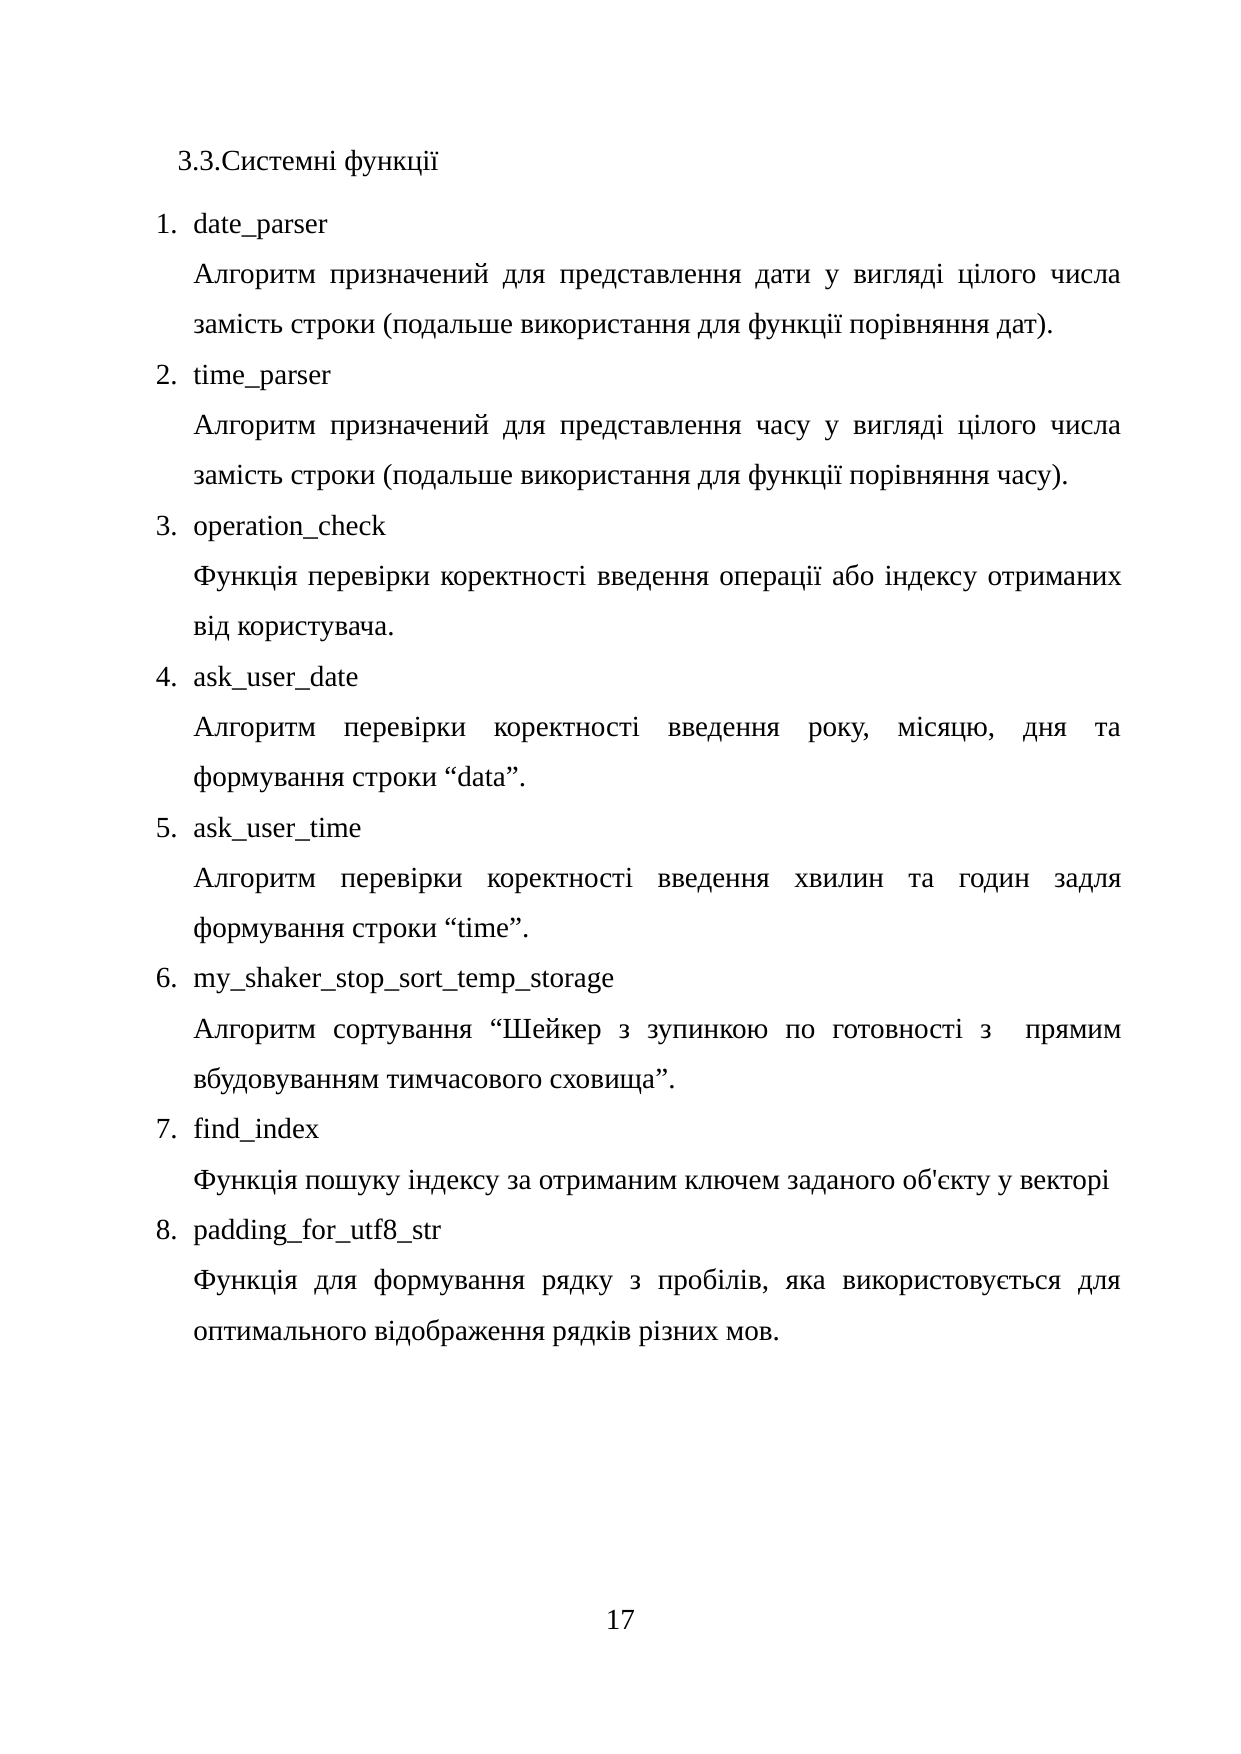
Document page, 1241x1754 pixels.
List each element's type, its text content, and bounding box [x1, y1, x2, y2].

list Функція пошуку індексу за отриманим ключем заданого об'єкту у векторі [156, 1162, 1122, 1195]
list ask_user_date [156, 659, 1122, 692]
list ask_user_time [156, 810, 1122, 843]
list find_index [156, 1112, 1122, 1145]
list date_parser [156, 206, 1122, 239]
list Алгоритм перевірки коректності введення хвилин та годин задля формування строки “time”. [156, 860, 1122, 944]
list Алгоритм перевірки коректності введення року, місяцю, дня та формування строки “data”. [156, 709, 1122, 793]
list Алгоритм призначений для представлення часу у вигляді цілого числа замість строки (подальше використання для функції порівняння часу). [156, 407, 1122, 491]
list time_parser [156, 357, 1122, 390]
list operation_check [156, 508, 1122, 541]
list Функція перевірки коректності введення операції або індексу отриманих від користувача. [156, 558, 1122, 642]
subtitle 3.3.Системні функції [118, 143, 1122, 177]
list Функція для формування рядку з пробілів, яка використовується для оптимального відображення рядків різних мов. [156, 1262, 1122, 1346]
list Алгоритм призначений для представлення дати у вигляді цілого числа замість строки (подальше використання для функції порівняння дат). [156, 256, 1122, 340]
list Алгоритм сортування “Шейкер з зупинкою по готовності з прямим вбудовуванням тимчасового сховища”. [156, 1011, 1122, 1095]
list my_shaker_stop_sort_temp_storage [156, 961, 1122, 994]
list padding_for_utf8_str [156, 1212, 1122, 1246]
